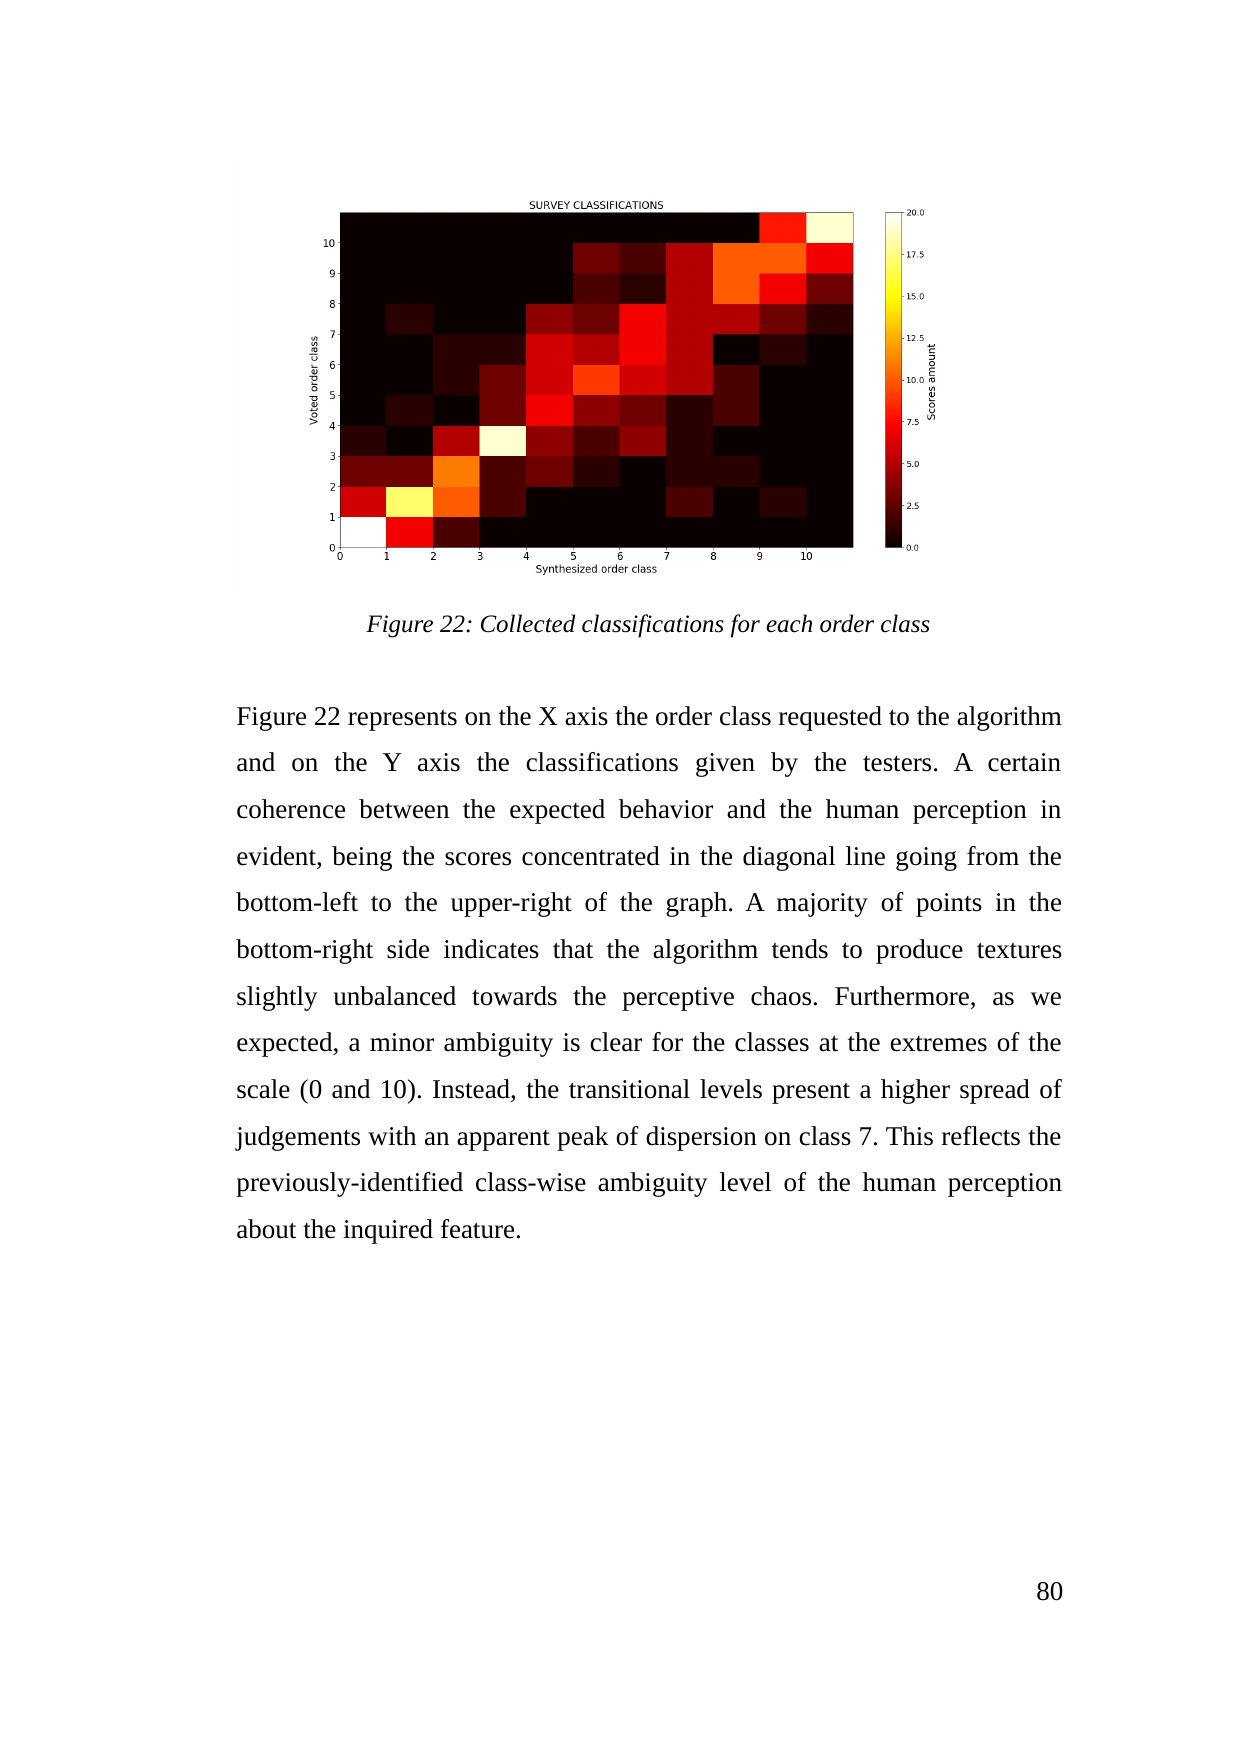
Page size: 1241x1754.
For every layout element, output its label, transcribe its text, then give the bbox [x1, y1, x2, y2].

text Figure 22 represents on the X axis the order class requested to the algorithm and on the Y axis the classifications given by the testers. A certain coherence between the expected behavior and the human perception in evident, being the scores concentrated in the diagonal line going from the bottom-left to the upper-right of the graph. A majority of points in the bottom-right side indicates that the algorithm tends to produce textures slightly unbalanced towards the perceptive chaos. Furthermore, as we expected, a minor ambiguity is clear for the classes at the extremes of the scale (0 and 10). Instead, the transitional levels present a higher spread of judgements with an apparent peak of dispersion on class 7. This reflects the previously-identified class-wise ambiguity level of the human perception about the inquired feature. [236, 700, 1063, 1244]
picture [236, 160, 1063, 595]
text Figure 22: Collected classifications for each order class [236, 595, 1063, 638]
